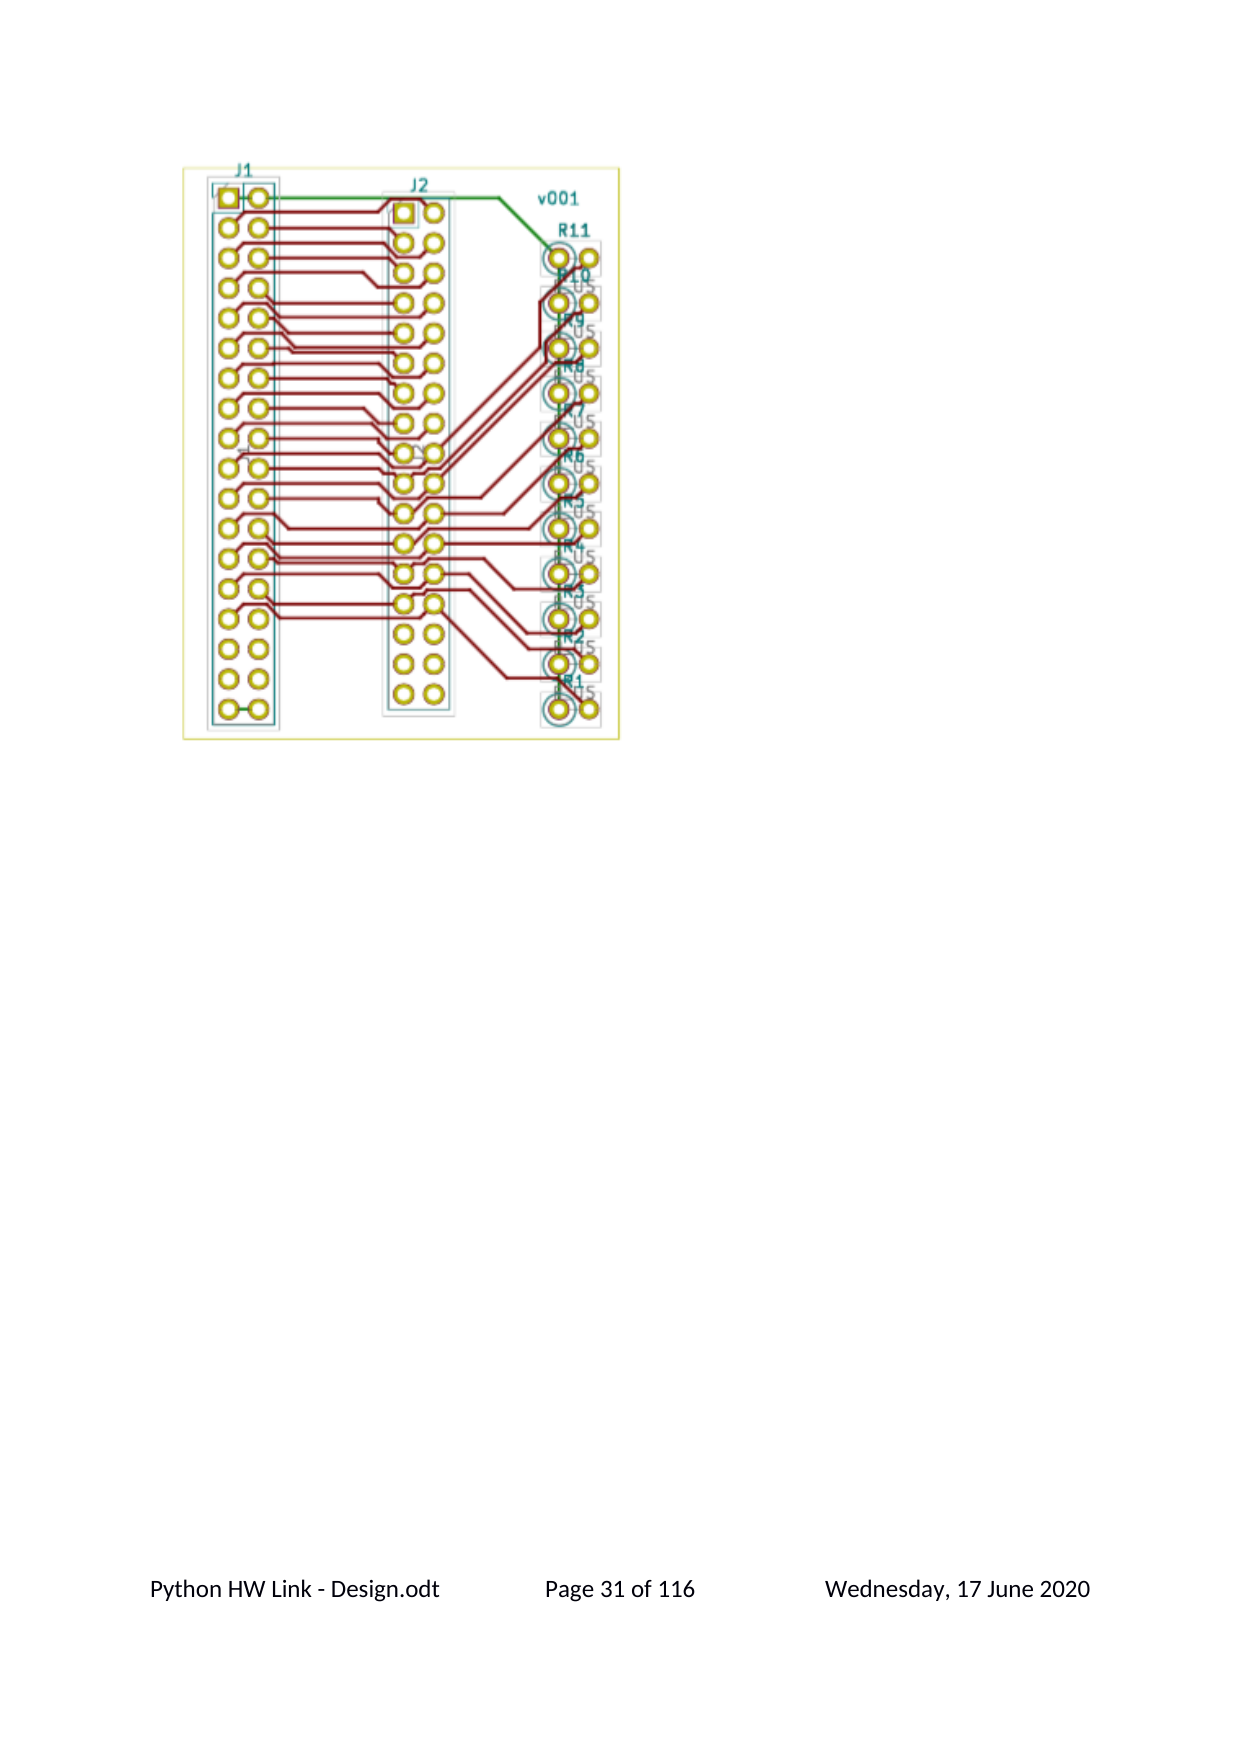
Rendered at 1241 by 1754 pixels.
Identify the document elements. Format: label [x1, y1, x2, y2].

picture [150, 150, 651, 778]
